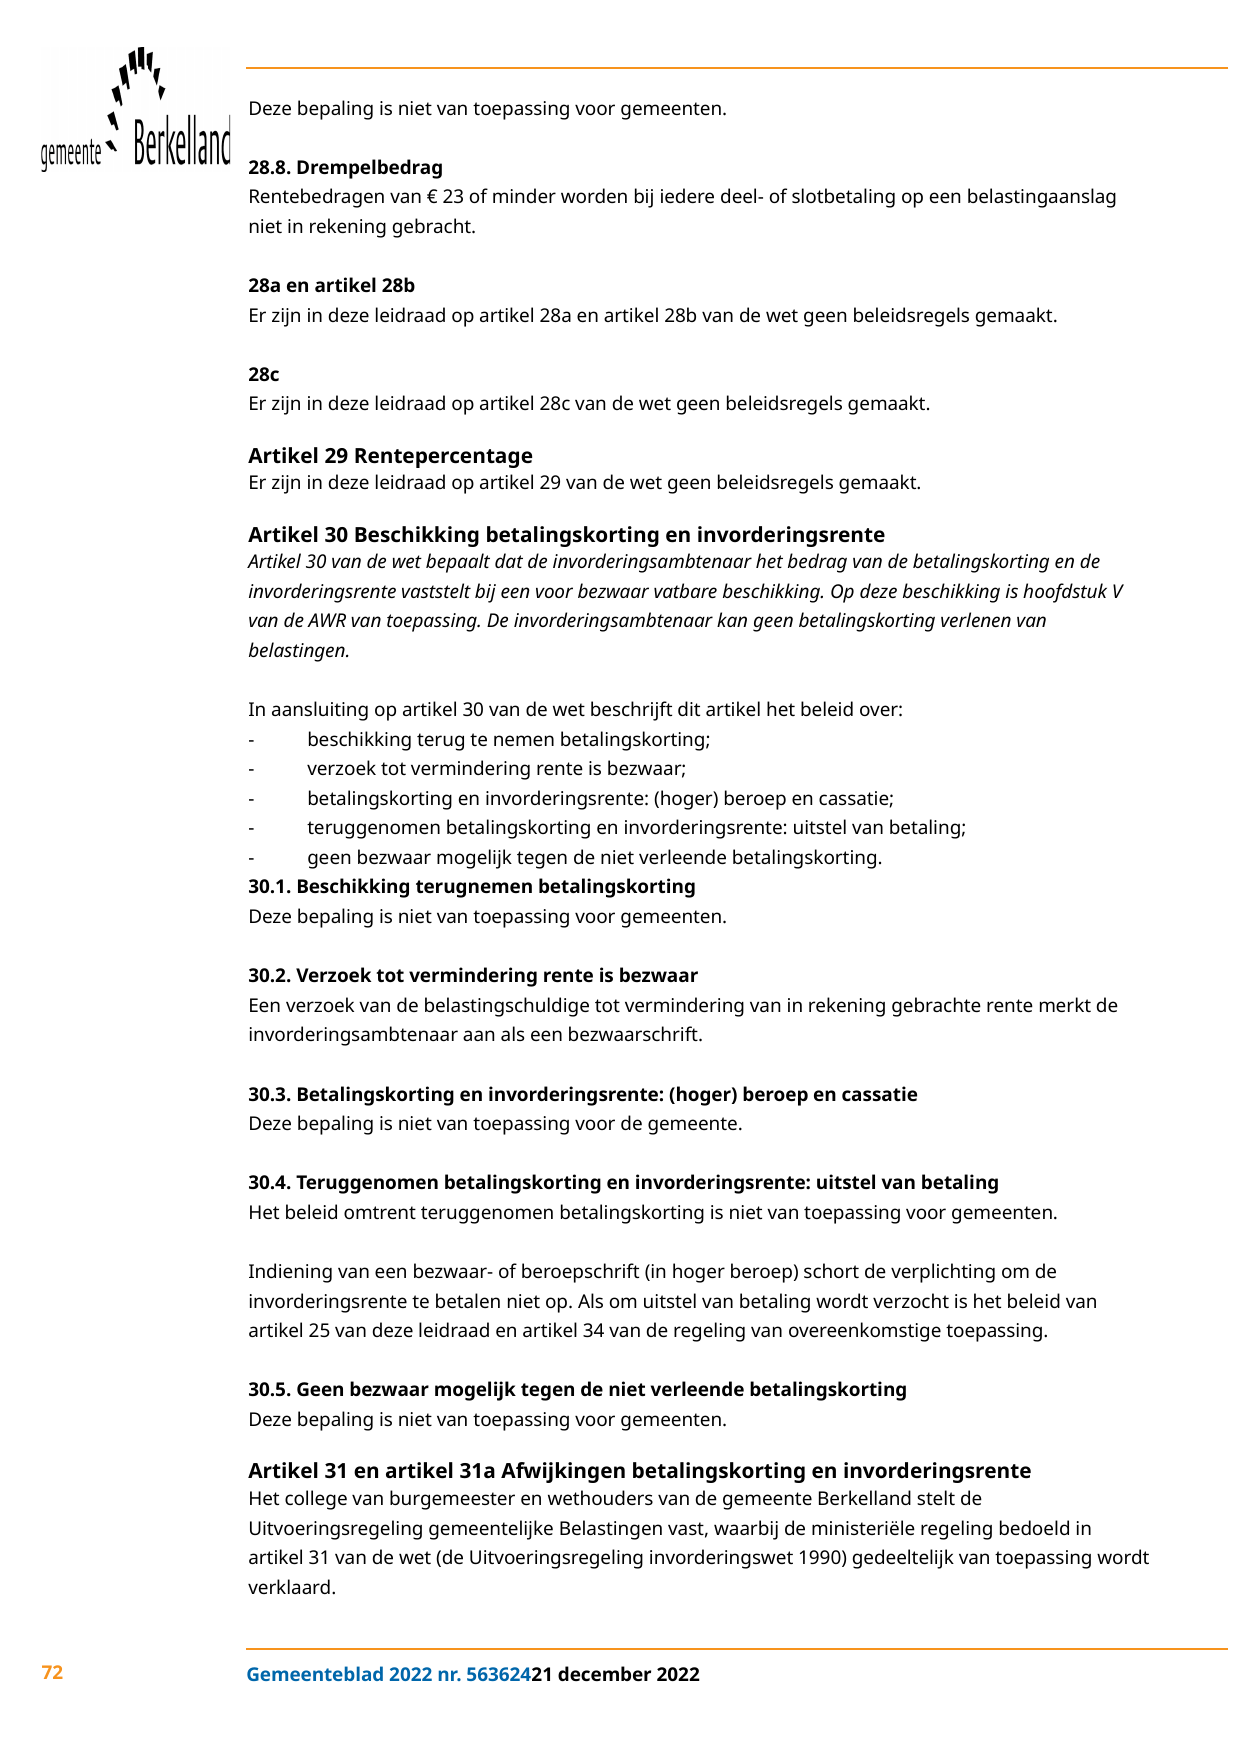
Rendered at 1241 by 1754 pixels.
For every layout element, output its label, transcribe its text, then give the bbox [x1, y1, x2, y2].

text Er zijn in deze leidraad op artikel 28c van de wet geen beleidsregels gemaakt. [248, 391, 1152, 416]
text Deze bepaling is niet van toepassing voor gemeenten. [248, 95, 1152, 121]
text 30.4. Teruggenomen betalingskorting en invorderingsrente: uitstel van betaling [248, 1169, 1152, 1195]
list geen bezwaar mogelijk tegen de niet verleende betalingskorting. [248, 844, 1152, 870]
text 30.1. Beschikking terugnemen betalingskorting [248, 874, 1152, 899]
list betalingskorting en invorderingsrente: (hoger) beroep en cassatie; [248, 785, 1152, 811]
text In aansluiting op artikel 30 van de wet beschrijft dit artikel het beleid over: [248, 696, 1152, 722]
text Indiening van een bezwaar- of beroepschrift (in hoger beroep) schort de verplichting om de invorderingsrente te betalen niet op. Als om uitstel van betaling wordt verzocht is het beleid van artikel 25 van deze leidraad en artikel 34 van de regeling van overeenkomstige toepassing. [248, 1258, 1152, 1343]
text Er zijn in deze leidraad op artikel 29 van de wet geen beleidsregels gemaakt. [248, 469, 1152, 495]
text Er zijn in deze leidraad op artikel 28a en artikel 28b van de wet geen beleidsregels gemaakt. [248, 302, 1152, 328]
text Een verzoek van de belastingschuldige tot vermindering van in rekening gebrachte rente merkt de invorderingsambtenaar aan als een bezwaarschrift. [248, 992, 1152, 1047]
text 28c [248, 361, 1152, 387]
text Deze bepaling is niet van toepassing voor gemeenten. [248, 1406, 1152, 1432]
list verzoek tot vermindering rente is bezwaar; [248, 755, 1152, 781]
text Deze bepaling is niet van toepassing voor gemeenten. [248, 903, 1152, 929]
text 28.8. Drempelbedrag [248, 154, 1152, 180]
text 30.2. Verzoek tot vermindering rente is bezwaar [248, 962, 1152, 988]
list teruggenomen betalingskorting en invorderingsrente: uitstel van betaling; [248, 814, 1152, 840]
text Artikel 30 van de wet bepaalt dat de invorderingsambtenaar het bedrag van de betalingskorting en de invorderingsrente vaststelt bij een voor bezwaar vatbare beschikking. Op deze beschikking is hoofdstuk V van de AWR van toepassing. De invorderingsambtenaar kan geen betalingskorting verlenen van belastingen. [248, 548, 1152, 663]
text Artikel 31 en artikel 31a Afwijkingen betalingskorting en invorderingsrente [248, 1457, 1152, 1485]
text Het beleid omtrent teruggenomen betalingskorting is niet van toepassing voor gemeenten. [248, 1199, 1152, 1225]
text 30.3. Betalingskorting en invorderingsrente: (hoger) beroep en cassatie [248, 1081, 1152, 1107]
text Artikel 30 Beschikking betalingskorting en invorderingsrente [248, 520, 1152, 548]
list beschikking terug te nemen betalingskorting; [248, 726, 1152, 752]
text Artikel 29 Rentepercentage [248, 441, 1152, 469]
text 30.5. Geen bezwaar mogelijk tegen de niet verleende betalingskorting [248, 1377, 1152, 1402]
text Het college van burgemeester en wethouders van de gemeente Berkelland stelt de Uitvoeringsregeling gemeentelijke Belastingen vast, waarbij de ministeriële regeling bedoeld in artikel 31 van de wet (de Uitvoeringsregeling invorderingswet 1990) gedeeltelijk van toepassing wordt verklaard. [248, 1485, 1152, 1599]
picture [41, 47, 231, 172]
text 28a en artikel 28b [248, 272, 1152, 298]
text Rentebedragen van € 23 of minder worden bij iedere deel- of slotbetaling op een belastingaanslag niet in rekening gebracht. [248, 183, 1152, 239]
text Deze bepaling is niet van toepassing voor de gemeente. [248, 1110, 1152, 1136]
